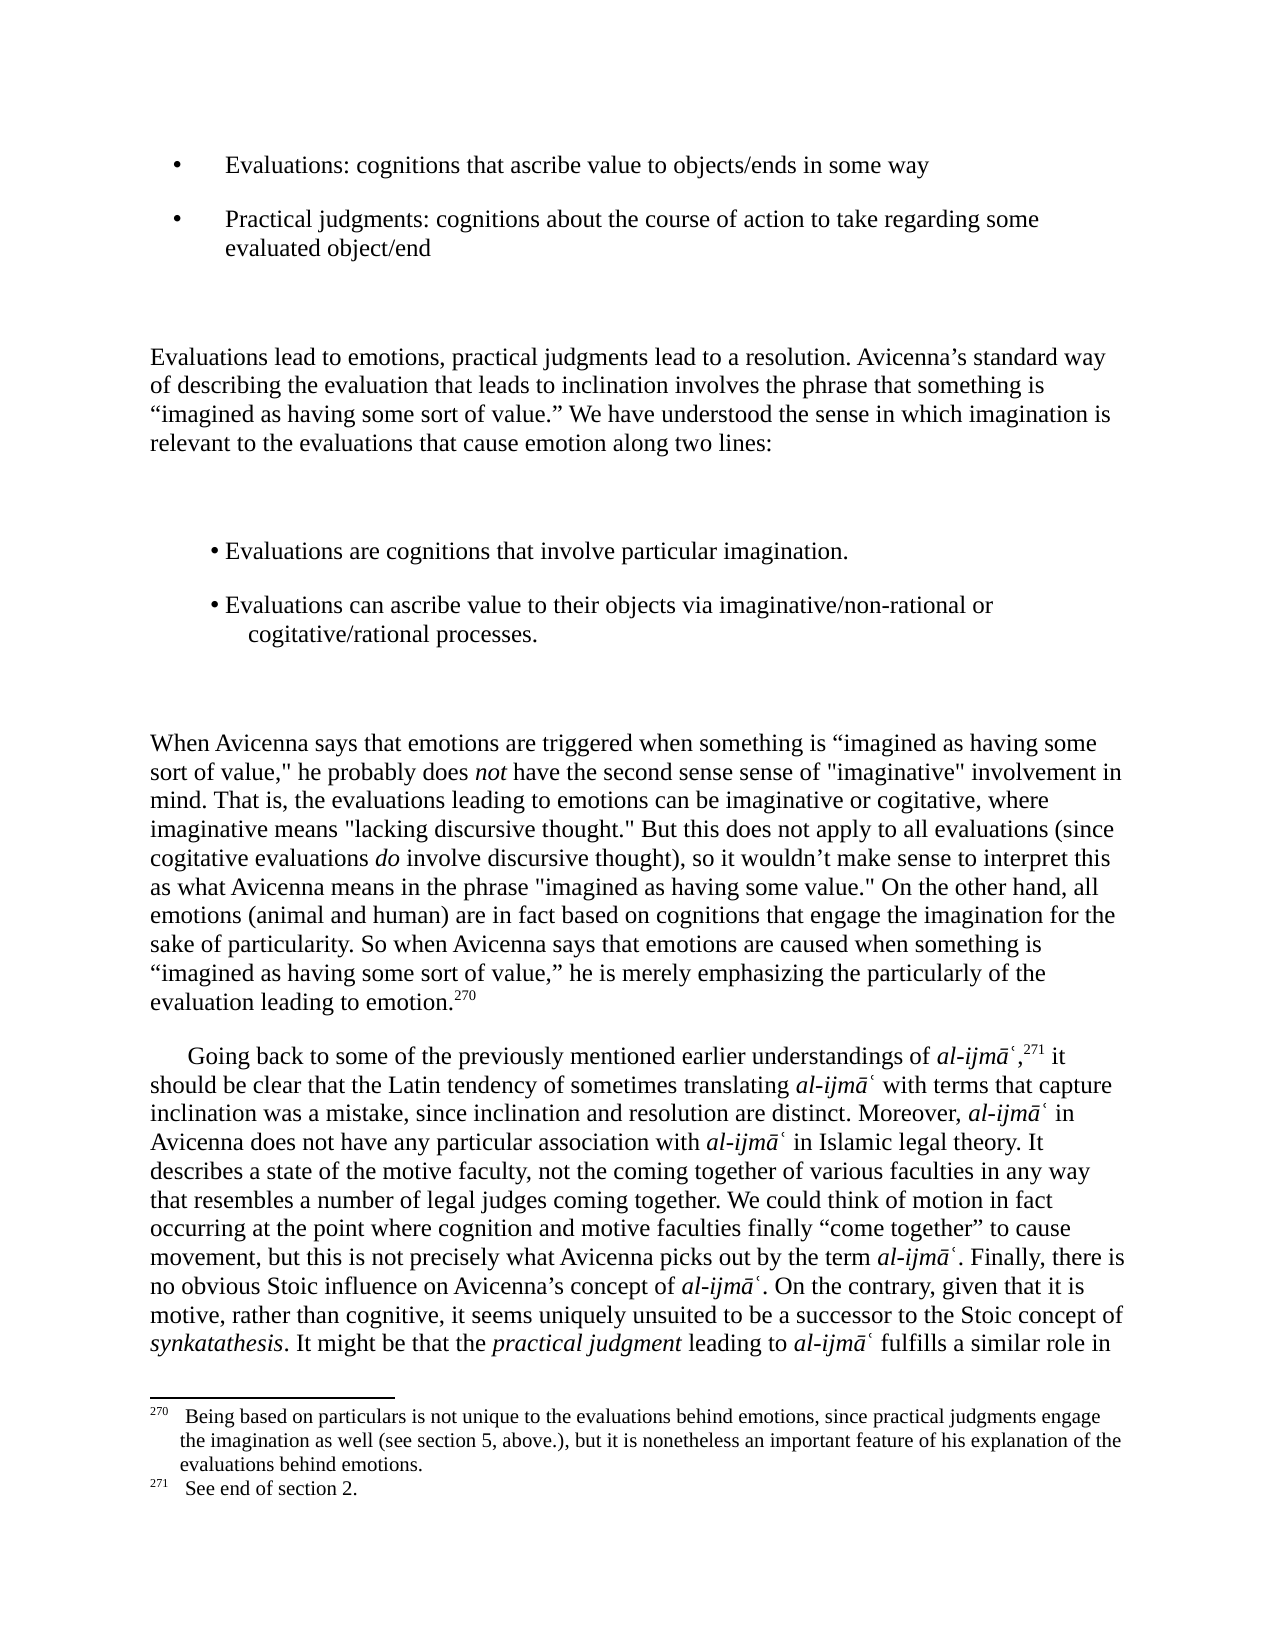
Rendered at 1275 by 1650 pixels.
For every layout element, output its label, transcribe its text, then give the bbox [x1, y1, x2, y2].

text Being based on particulars is not unique to the evaluations behind emotions, since practical judgments engage the imagination as well (see section 5, above.), but it is nonetheless an important feature of his explanation of the evaluations behind emotions. [150, 1404, 1125, 1476]
list Practical judgments: cognitions about the course of action to take regarding some evaluated object/end [173, 204, 1125, 262]
list Evaluations are cognitions that involve particular imagination. [210, 536, 1125, 565]
text See end of section 2. [150, 1476, 1125, 1500]
text Going back to some of the previously mentioned earlier understandings of al-ijmāʿ, it should be clear that the Latin tendency of sometimes translating al-ijmāʿ with terms that capture inclination was a mistake, since inclination and resolution are distinct. Moreover, al-ijmāʿ in Avicenna does not have any particular association with al-ijmāʿ in Islamic legal theory. It describes a state of the motive faculty, not the coming together of various faculties in any way that resembles a number of legal judges coming together. We could think of motion in fact occurring at the point where cognition and motive faculties finally “come together” to cause movement, but this is not precisely what Avicenna picks out by the term al-ijmāʿ. Finally, there is no obvious Stoic influence on Avicenna’s concept of al-ijmāʿ. On the contrary, given that it is motive, rather than cognitive, it seems uniquely unsuited to be a successor to the Stoic concept of synkatathesis. It might be that the practical judgment leading to al-ijmāʿ fulfills a similar role in [150, 1041, 1125, 1357]
text Evaluations lead to emotions, practical judgments lead to a resolution. Avicenna’s standard way of describing the evaluation that leads to inclination involves the phrase that something is “imagined as having some sort of value.” We have understood the sense in which imagination is relevant to the evaluations that cause emotion along two lines: [150, 342, 1125, 457]
text When Avicenna says that emotions are triggered when something is “imagined as having some sort of value," he probably does not have the second sense sense of "imaginative" involvement in mind. That is, the evaluations leading to emotions can be imaginative or cogitative, where imaginative means "lacking discursive thought." But this does not apply to all evaluations (since cogitative evaluations do involve discursive thought), so it wouldn’t make sense to interpret this as what Avicenna means in the phrase "imagined as having some value." On the other hand, all emotions (animal and human) are in fact based on cognitions that engage the imagination for the sake of particularity. So when Avicenna says that emotions are caused when something is “imagined as having some sort of value,” he is merely emphasizing the particularly of the evaluation leading to emotion. [150, 728, 1125, 1015]
list Evaluations: cognitions that ascribe value to objects/ends in some way [173, 150, 1125, 179]
list Evaluations can ascribe value to their objects via imaginative/non-rational or cogitative/rational processes. [210, 591, 1125, 648]
